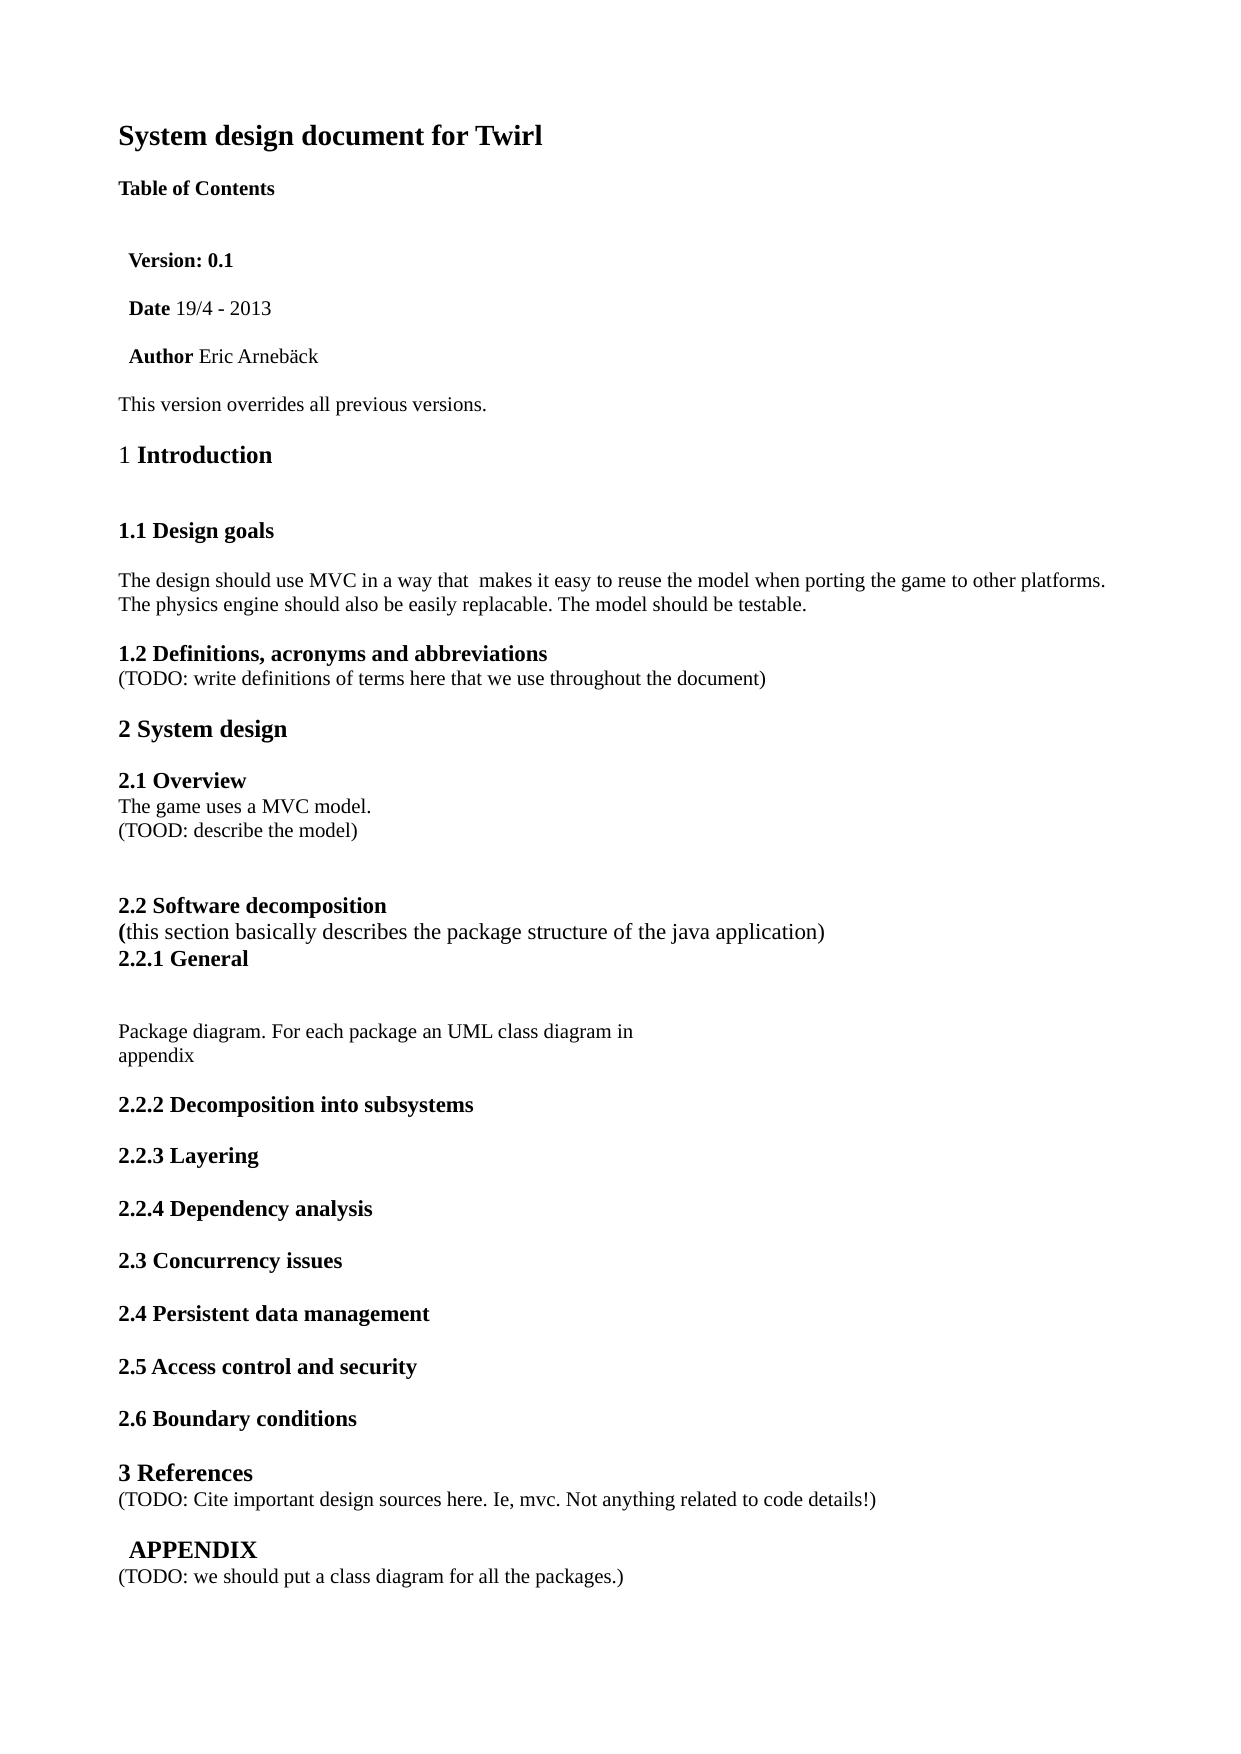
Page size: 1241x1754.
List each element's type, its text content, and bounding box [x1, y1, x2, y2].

text (TODO: Cite important design sources here. Ie, mvc. Not anything related to code details!) [118, 1487, 1122, 1511]
text 2 System design [118, 714, 1122, 743]
text 1.1 Design goals [118, 517, 1122, 544]
text APPENDIX [118, 1535, 1122, 1564]
text 2.1 Overview [118, 767, 1122, 793]
text appendix [118, 1043, 1122, 1067]
text 2.2.1 General [118, 945, 1122, 971]
text 2.5 Access control and security [118, 1353, 1122, 1379]
text 2.2 Software decomposition [118, 892, 1122, 918]
text The design should use MVC in a way that makes it easy to reuse the model when porting the game to other platforms. The physics engine should also be easily replacable. The model should be testable. [118, 568, 1122, 616]
text (TODO: write definitions of terms here that we use throughout the document) [118, 666, 1122, 690]
text (this section basically describes the package structure of the java application) [118, 918, 1122, 945]
text Version: 0.1 [118, 248, 1122, 272]
text 2.6 Boundary conditions [118, 1405, 1122, 1432]
text System design document for Twirl [118, 118, 1122, 152]
text (TOOD: describe the model) [118, 818, 1122, 842]
text Date 19/4 - 2013 [118, 296, 1122, 320]
text Author Eric Arnebäck [118, 344, 1122, 368]
text 2.2.4 Dependency analysis [118, 1194, 1122, 1221]
text 1 Introduction [118, 440, 1122, 469]
text 3 References [118, 1458, 1122, 1487]
text 2.3 Concurrency issues [118, 1247, 1122, 1274]
text This version overrides all previous versions. [118, 392, 1122, 416]
text Package diagram. For each package an UML class diagram in [118, 1019, 1122, 1043]
text The game uses a MVC model. [118, 793, 1122, 818]
text 1.2 Definitions, acronyms and abbreviations [118, 640, 1122, 666]
text 2.4 Persistent data management [118, 1300, 1122, 1326]
text 2.2.3 Layering [118, 1142, 1122, 1168]
text (TODO: we should put a class diagram for all the packages.) [118, 1564, 1122, 1588]
text Table of Contents [118, 176, 1122, 200]
text 2.2.2 Decomposition into subsystems [118, 1091, 1122, 1118]
